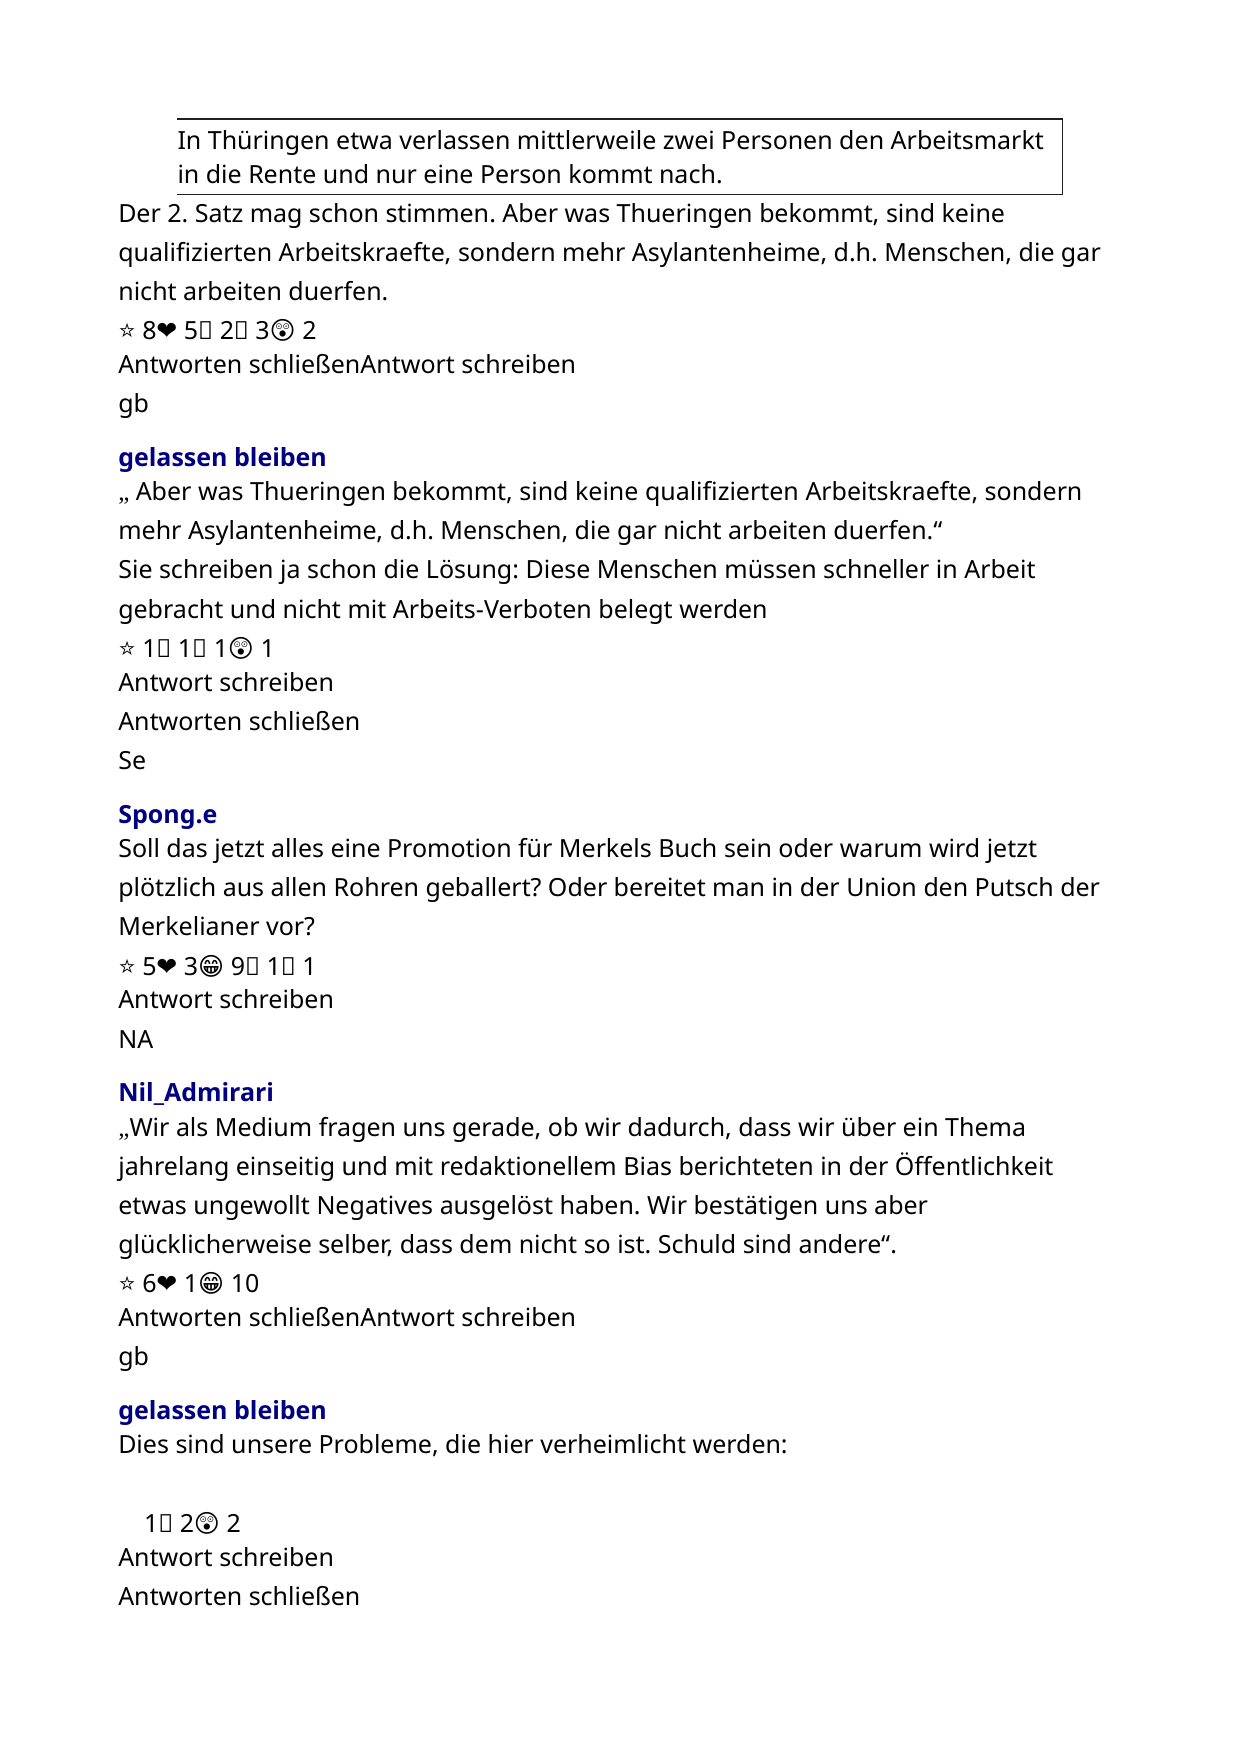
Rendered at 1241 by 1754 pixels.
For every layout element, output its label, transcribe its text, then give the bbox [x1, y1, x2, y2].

text 🙁 1🤨 2😲 2 [118, 1505, 1122, 1539]
text Antwort schreiben [118, 664, 1122, 698]
text ⭐️ 1🙁 1🤨 1😲 1 [118, 630, 1122, 664]
subtitle gelassen bleiben [118, 1393, 1122, 1427]
subtitle Nil_Admirari [118, 1075, 1122, 1109]
subtitle gelassen bleiben [118, 440, 1122, 474]
text gb [118, 386, 1122, 420]
text Se [118, 743, 1122, 777]
text Antworten schließen [118, 1578, 1122, 1612]
text Soll das jetzt alles eine Promotion für Merkels Buch sein oder warum wird jetzt plötzlich aus allen Rohren geballert? Oder bereitet man in der Union den Putsch der Merkelianer vor? [118, 831, 1122, 943]
subtitle Spong.e [118, 797, 1122, 831]
text „Wir als Medium fragen uns gerade, ob wir dadurch, dass wir über ein Thema jahrelang einseitig und mit redaktionellem Bias berichteten in der Öffentlichkeit etwas ungewollt Negatives ausgelöst haben. Wir bestätigen uns aber glücklicherweise selber, dass dem nicht so ist. Schuld sind andere“. [118, 1109, 1122, 1261]
text ⭐️ 5❤️ 3😁 9🙁 1🤨 1 [118, 948, 1122, 982]
text In Thüringen etwa verlassen mittlerweile zwei Personen den Arbeitsmarkt in die Rente und nur eine Person kommt nach. [177, 120, 1062, 194]
text Sie schreiben ja schon die Lösung: Diese Menschen müssen schneller in Arbeit gebracht und nicht mit Arbeits-Verboten belegt werden [118, 552, 1122, 625]
text Antworten schließen [118, 704, 1122, 738]
text Antworten schließenAntwort schreiben [118, 1300, 1122, 1334]
text ⭐️ 6❤️ 1😁 10 [118, 1266, 1122, 1300]
text Dies sind unsere Probleme, die hier verheimlicht werden: https://de.statista.com/infografik/amp/20582/globale-risiken-der-naechs… [118, 1427, 1122, 1500]
text Antworten schließenAntwort schreiben [118, 347, 1122, 381]
text NA [118, 1021, 1122, 1055]
text ⭐️ 8❤️ 5🙁 2🤨 3😲 2 [118, 313, 1122, 347]
text Antwort schreiben [118, 982, 1122, 1016]
text Antwort schreiben [118, 1539, 1122, 1573]
text „ Aber was Thueringen bekommt, sind keine qualifizierten Arbeitskraefte, sondern mehr Asylantenheime, d.h. Menschen, die gar nicht arbeiten duerfen.“ [118, 474, 1122, 547]
text Der 2. Satz mag schon stimmen. Aber was Thueringen bekommt, sind keine qualifizierten Arbeitskraefte, sondern mehr Asylantenheime, d.h. Menschen, die gar nicht arbeiten duerfen. [118, 195, 1122, 308]
text gb [118, 1339, 1122, 1373]
